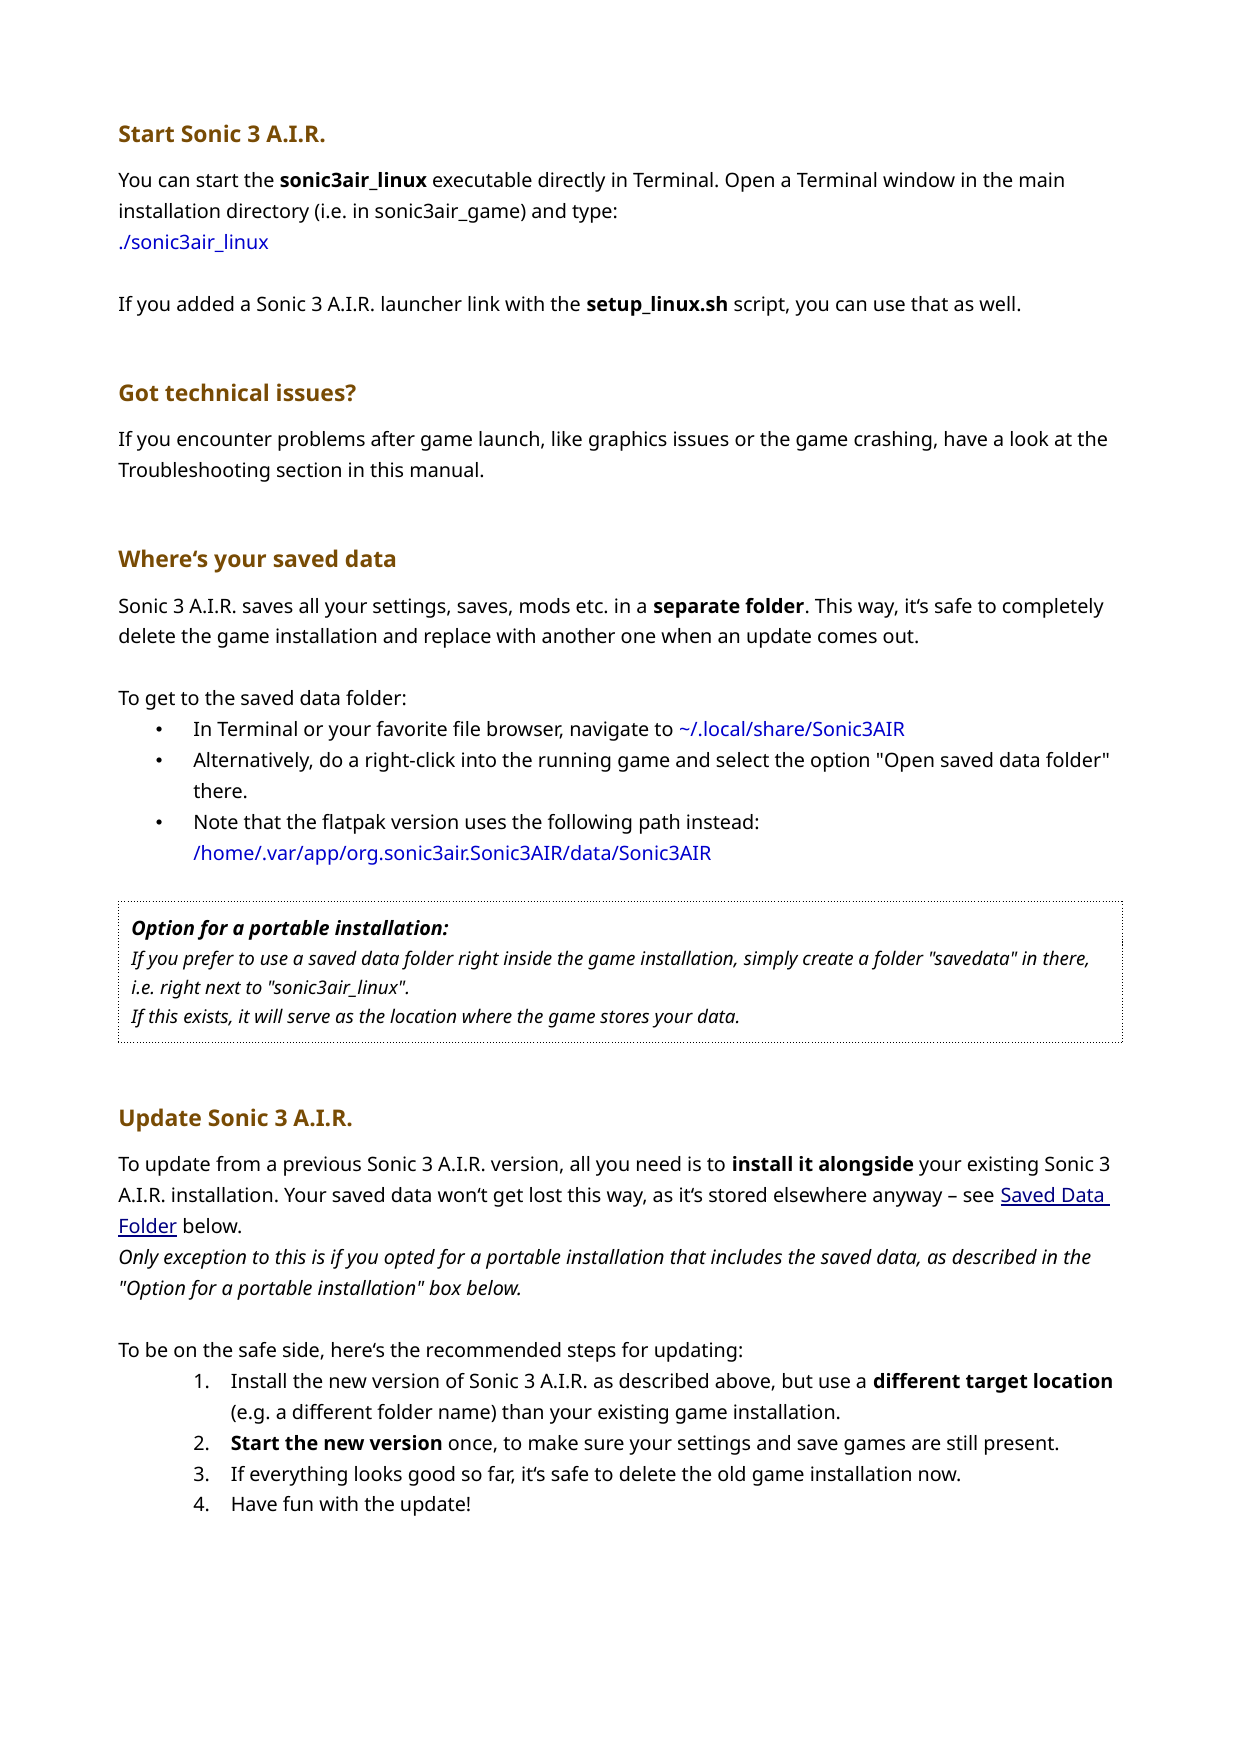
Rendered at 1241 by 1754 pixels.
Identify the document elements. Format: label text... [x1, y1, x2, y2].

list Note that the flatpak version uses the following path instead: /home/.var/app/org.sonic3air.Sonic3AIR/data/Sonic3AIR [156, 808, 1122, 866]
text If you encounter problems after game launch, like graphics issues or the game crashing, have a look at the Troubleshooting section in this manual. [118, 426, 1122, 483]
text You can start the sonic3air_linux executable directly in Terminal. Open a Terminal window in the main installation directory (i.e. in sonic3air_game) and type: ./sonic3air_linux [118, 167, 1122, 255]
text To be on the safe side, here‘s the recommended steps for updating: [118, 1336, 1122, 1363]
list In Terminal or your favorite file browser, navigate to ~/.local/share/Sonic3AIR [156, 716, 1122, 743]
list Install the new version of Sonic 3 A.I.R. as described above, but use a different target location (e.g. a different folder name) than your existing game installation. [193, 1367, 1122, 1425]
subtitle Where‘s your saved data [118, 543, 1122, 575]
text Sonic 3 A.I.R. saves all your settings, saves, mods etc. in a separate folder. This way, it‘s safe to completely delete the game installation and replace with another one when an update comes out. [118, 592, 1122, 681]
list Alternatively, do a right-click into the running game and select the option "Open saved data folder" there. [156, 747, 1122, 804]
text To get to the saved data folder: [118, 685, 1122, 712]
subtitle Update Sonic 3 A.I.R. [118, 1102, 1122, 1133]
text To update from a previous Sonic 3 A.I.R. version, all you need is to install it alongside your existing Sonic 3 A.I.R. installation. Your saved data won‘t get lost this way, as it‘s stored elsewhere anyway – see Saved Data Folder below. Only exception to this is if you opted for a portable installation that includes the saved data, as described in the "Option for a portable installation" box below. [118, 1150, 1122, 1301]
text If you prefer to use a saved data folder right inside the game installation, simply create a folder "savedata" in there, i.e. right next to "sonic3air_linux". If this exists, it will serve as the location where the game stores your data. [118, 932, 1122, 1042]
text If you added a Sonic 3 A.I.R. launcher link with the setup_linux.sh script, you can use that as well. [118, 290, 1122, 317]
subtitle Got technical issues? [118, 377, 1122, 408]
subtitle Start Sonic 3 A.I.R. [118, 118, 1122, 149]
text Option for a portable installation: [118, 901, 1122, 932]
list Have fun with the update! [193, 1491, 1122, 1518]
list If everything looks good so far, it‘s safe to delete the old game installation now. [193, 1460, 1122, 1487]
list Start the new version once, to make sure your settings and save games are still present. [193, 1429, 1122, 1456]
